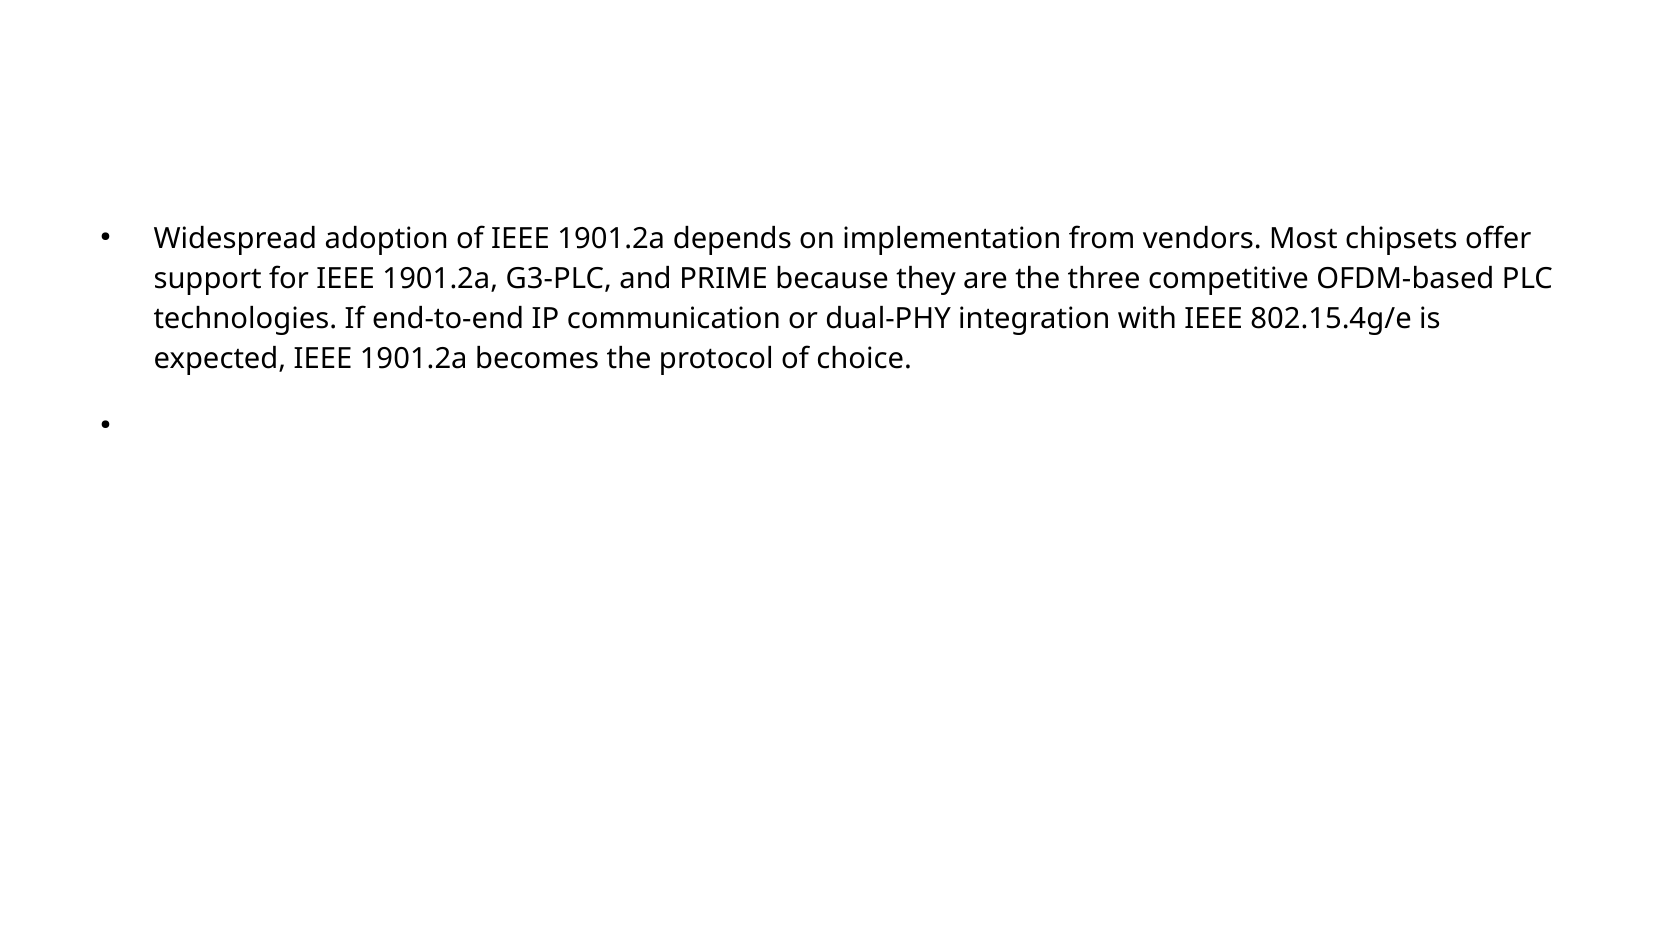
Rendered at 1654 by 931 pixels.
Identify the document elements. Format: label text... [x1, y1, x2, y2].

list Widespread adoption of IEEE 1901.2a depends on implementation from vendors. Most chipsets offer support for IEEE 1901.2a, G3-PLC, and PRIME because they are the three competitive OFDM-based PLC technologies. If end-to-end IP communication or dual-PHY integration with IEEE 802.15.4g/e is expected, IEEE 1901.2a becomes the protocol of choice. [82, 217, 1571, 758]
